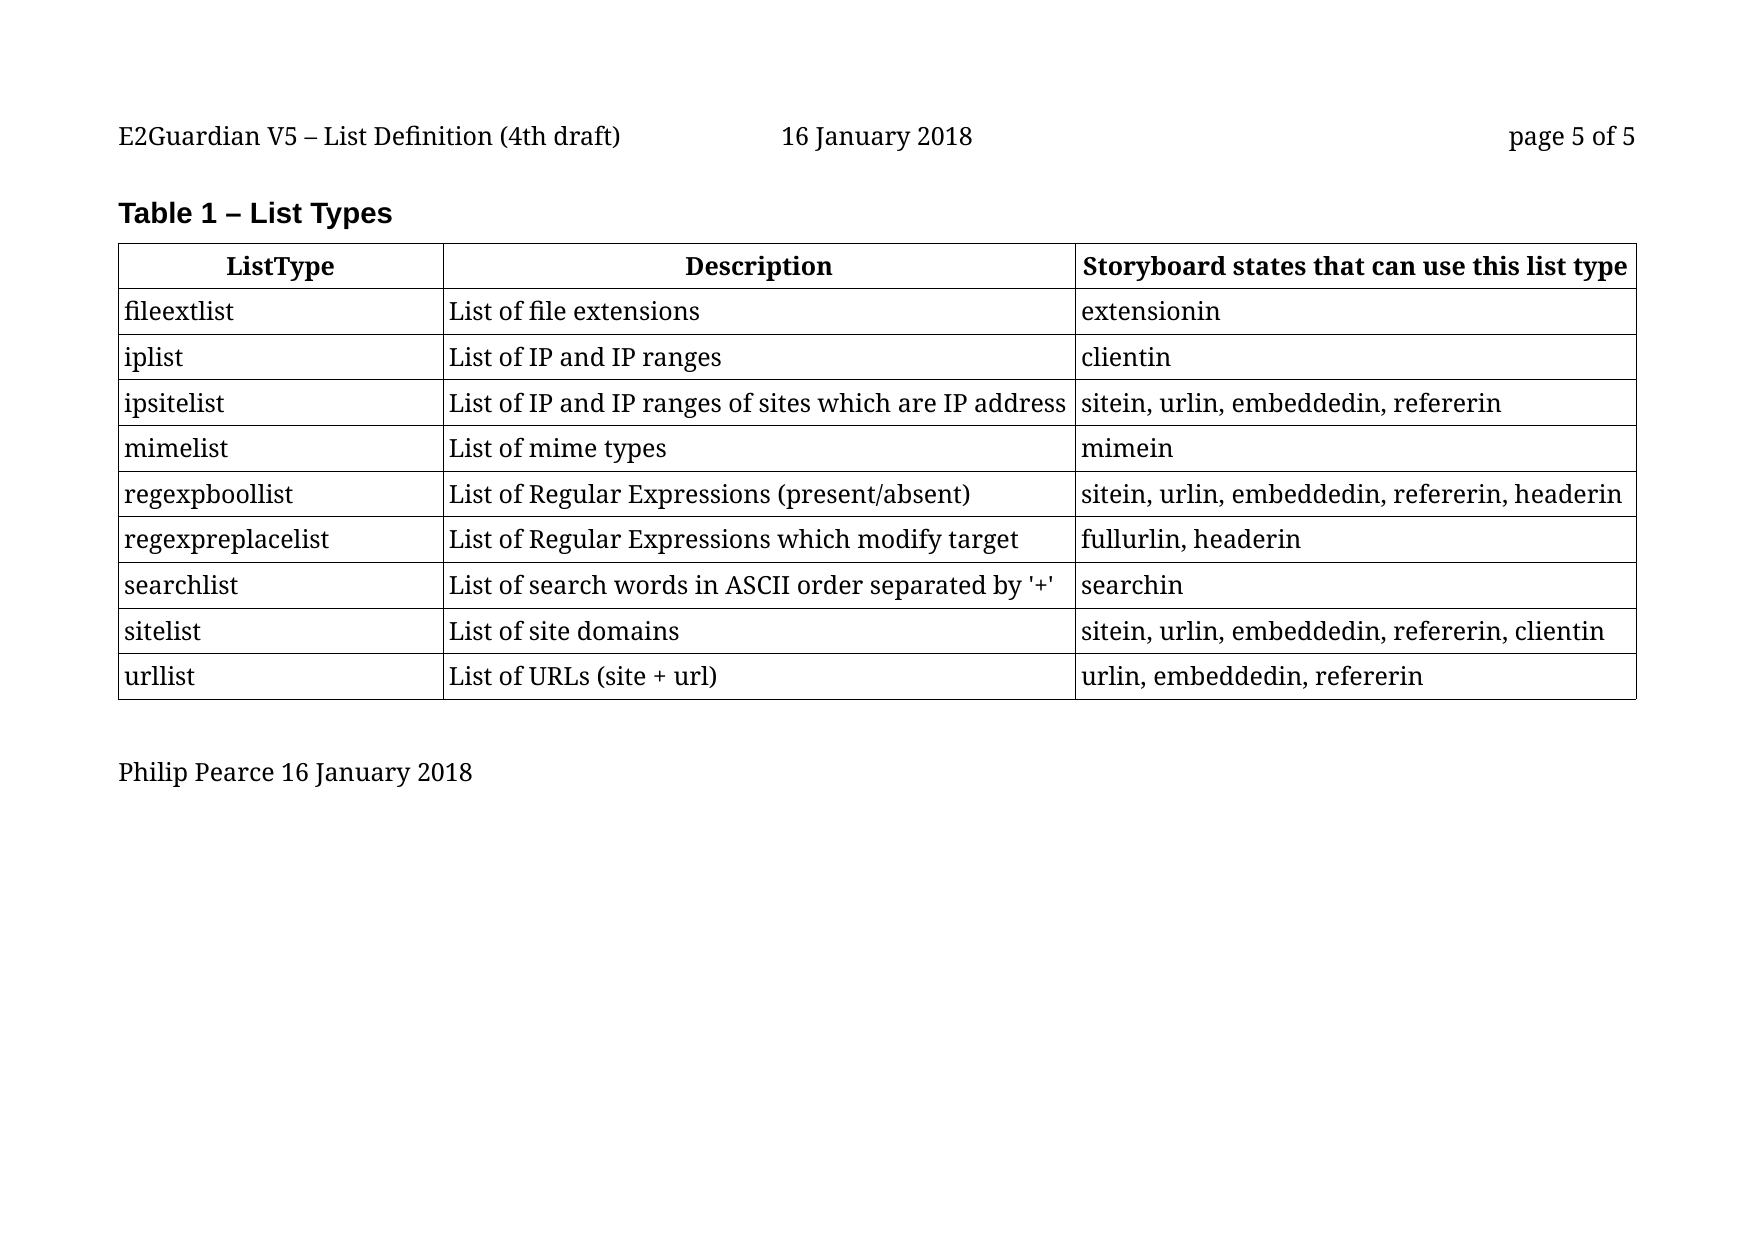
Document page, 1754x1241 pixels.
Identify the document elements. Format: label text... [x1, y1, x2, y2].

table_header Storyboard states that can use this list type [1076, 244, 1636, 288]
table_cell urllist [119, 654, 443, 699]
table_cell List of Regular Expressions (present/absent) [444, 472, 1075, 516]
subtitle Table 1 – List Types [118, 196, 1636, 230]
table_cell clientin [1076, 335, 1636, 379]
table_cell List of URLs (site + url) [444, 654, 1075, 699]
table_cell sitelist [119, 609, 443, 653]
table_cell fullurlin, headerin [1076, 517, 1636, 562]
table_cell List of Regular Expressions which modify target [444, 517, 1075, 562]
table_cell sitein, urlin, embeddedin, refererin, clientin [1076, 609, 1636, 653]
table_header Description [444, 244, 1075, 288]
table_cell extensionin [1076, 289, 1636, 334]
text Philip Pearce 16 January 2018 [118, 754, 1636, 788]
table_cell List of site domains [444, 609, 1075, 653]
table_cell List of mime types [444, 426, 1075, 471]
table_cell iplist [119, 335, 443, 379]
table_cell mimein [1076, 426, 1636, 471]
table_cell searchlist [119, 563, 443, 607]
table_cell List of IP and IP ranges of sites which are IP address [444, 380, 1075, 425]
table_cell List of search words in ASCII order separated by '+' [444, 563, 1075, 607]
table_cell fileextlist [119, 289, 443, 334]
table_cell mimelist [119, 426, 443, 471]
table_cell regexpreplacelist [119, 517, 443, 562]
table_cell List of file extensions [444, 289, 1075, 334]
table_cell ipsitelist [119, 380, 443, 425]
table_cell searchin [1076, 563, 1636, 607]
table_cell regexpboollist [119, 472, 443, 516]
table_cell List of IP and IP ranges [444, 335, 1075, 379]
table_cell sitein, urlin, embeddedin, refererin, headerin [1076, 472, 1636, 516]
table_cell urlin, embeddedin, refererin [1076, 654, 1636, 699]
table_header ListType [119, 244, 443, 288]
table_cell sitein, urlin, embeddedin, refererin [1076, 380, 1636, 425]
